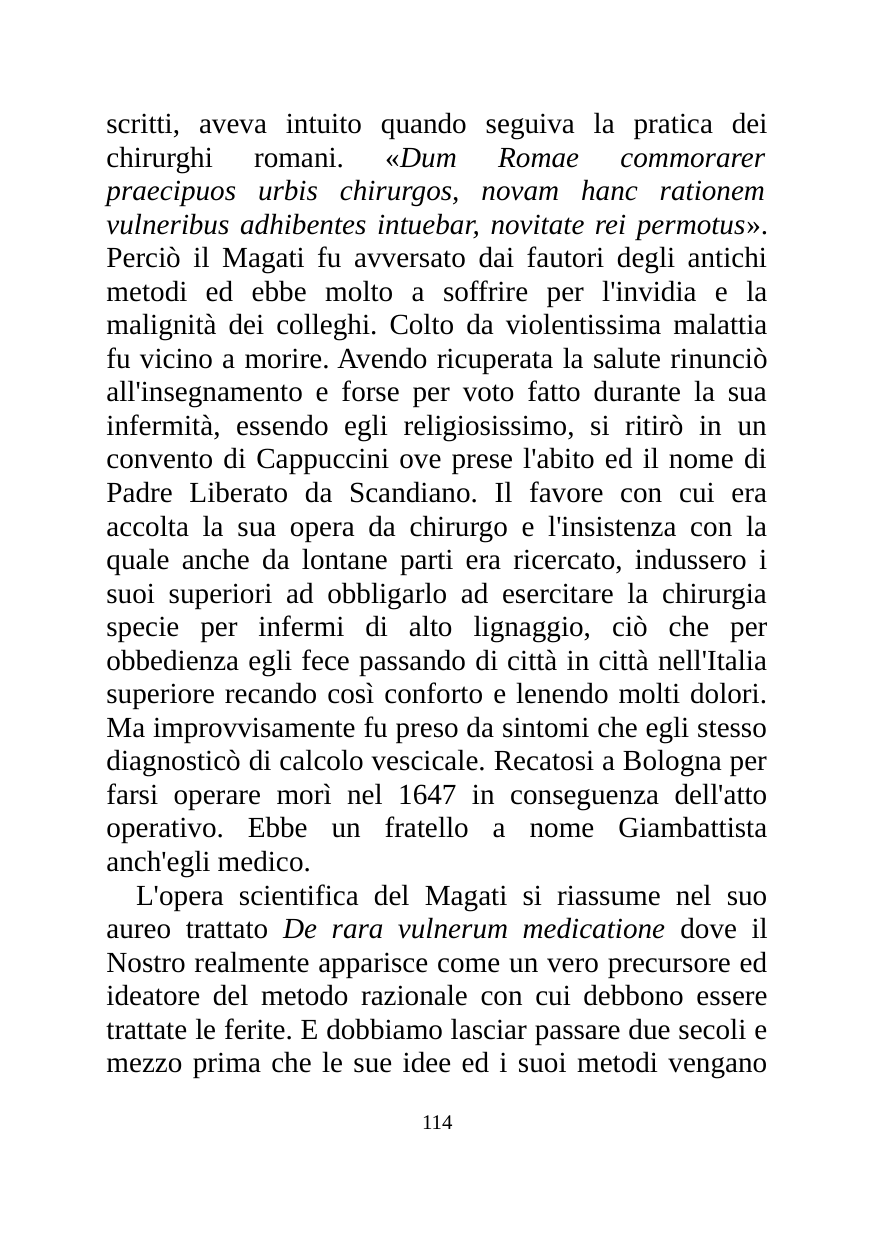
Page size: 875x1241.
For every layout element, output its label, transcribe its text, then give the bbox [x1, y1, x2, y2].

text L'opera scientifica del Magati si riassume nel suo aureo trattato De rara vulnerum medicatione dove il Nostro realmente apparisce come un vero precursore ed ideatore del metodo razionale con cui debbono essere trattate le ferite. E dobbiamo lasciar passare due secoli e mezzo prima che le sue idee ed i suoi metodi vengano [106, 878, 768, 1079]
text scritti, aveva intuito quando seguiva la pratica dei chirurghi romani. «Dum Romae commorarer praecipuos urbis chirurgos, novam hanc rationem vulneribus adhibentes intuebar, novitate rei permotus». Perciò il Magati fu avversato dai fautori degli antichi metodi ed ebbe molto a soffrire per l'invidia e la malignità dei colleghi. Colto da violentissima malattia fu vicino a morire. Avendo ricuperata la salute rinunciò all'insegnamento e forse per voto fatto durante la sua infermità, essendo egli religiosissimo, si ritirò in un convento di Cappuccini ove prese l'abito ed il nome di Padre Liberato da Scandiano. Il favore con cui era accolta la sua opera da chirurgo e l'insistenza con la quale anche da lontane parti era ricercato, indussero i suoi superiori ad obbligarlo ad esercitare la chirurgia specie per infermi di alto lignaggio, ciò che per obbedienza egli fece passando di città in città nell'Italia superiore recando così conforto e lenendo molti dolori. Ma improvvisamente fu preso da sintomi che egli stesso diagnosticò di calcolo vescicale. Recatosi a Bologna per farsi operare morì nel 1647 in conseguenza dell'atto operativo. Ebbe un fratello a nome Giambattista anch'egli medico. [106, 106, 768, 878]
